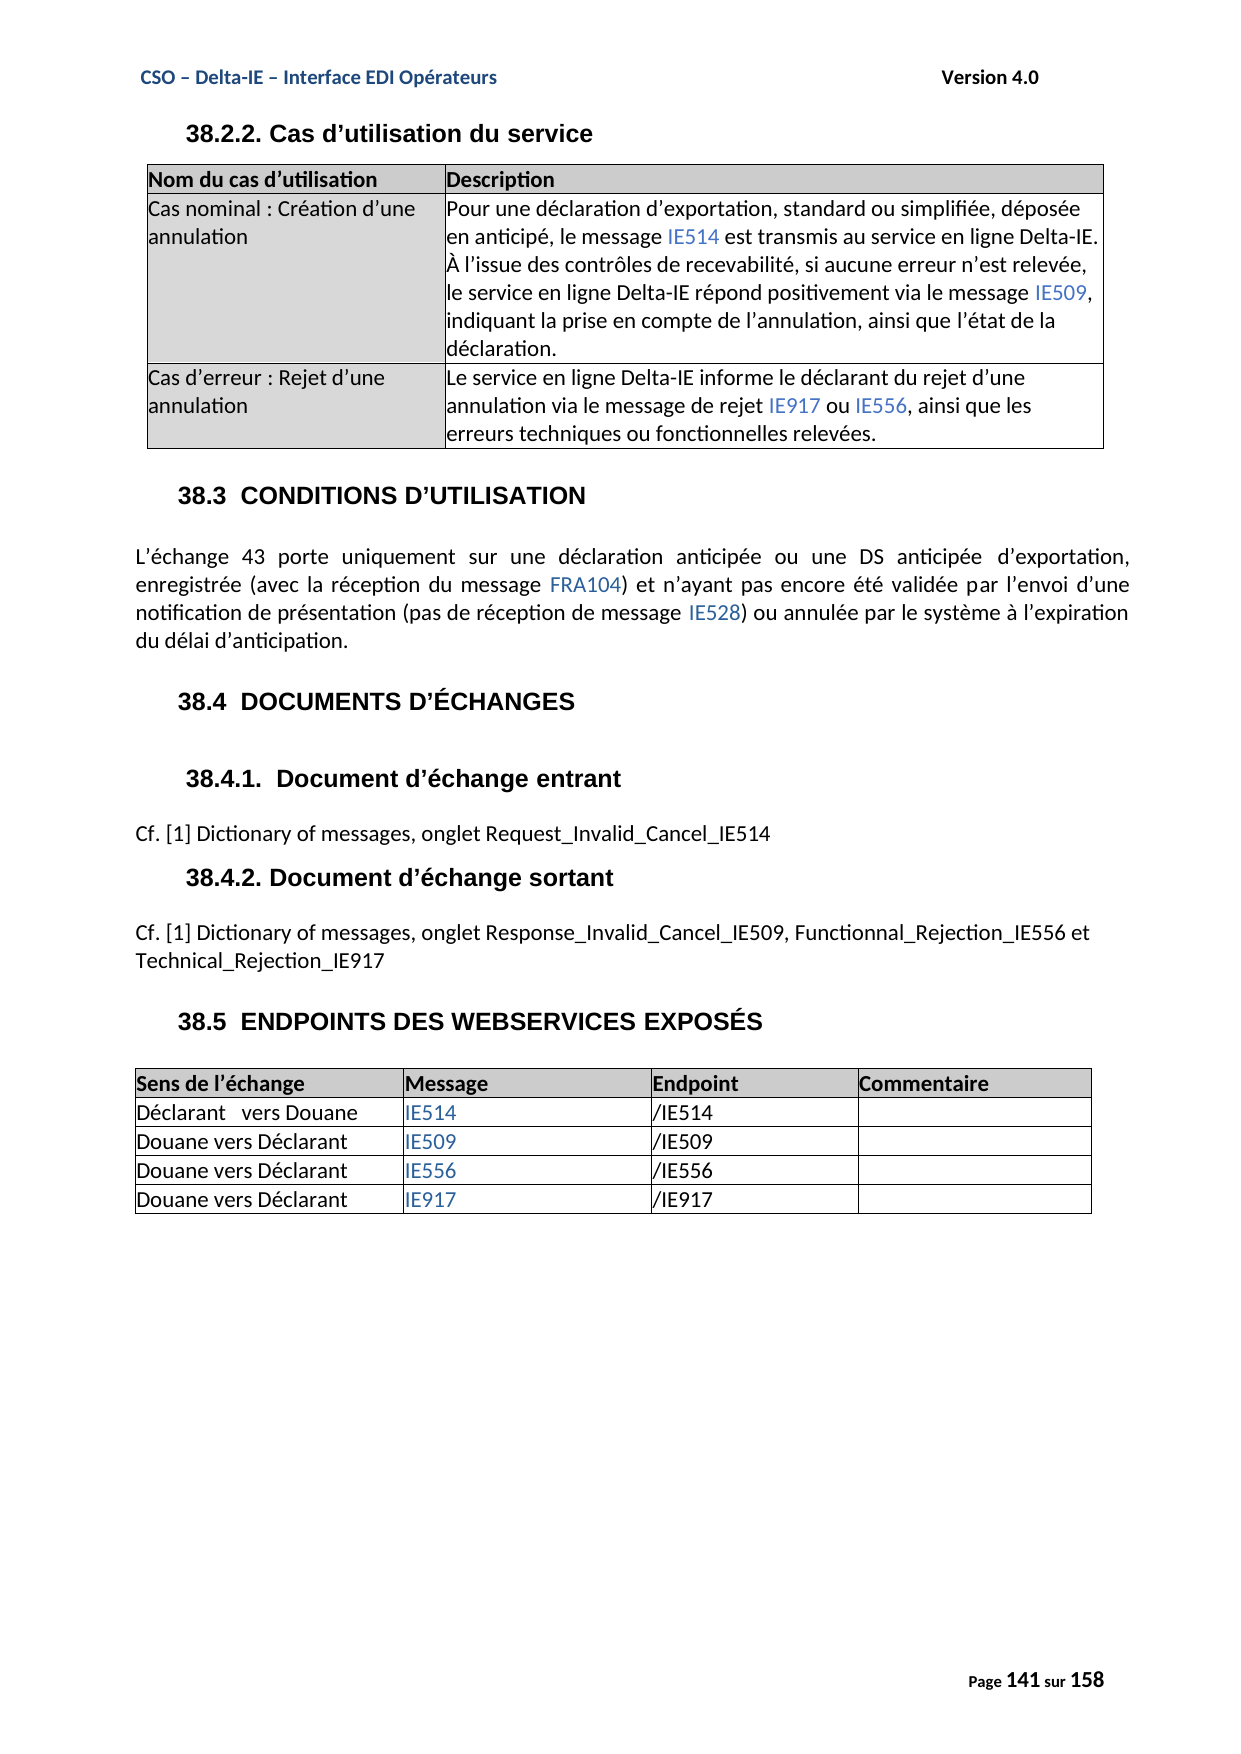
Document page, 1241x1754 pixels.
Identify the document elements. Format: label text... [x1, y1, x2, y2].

subtitle Document d’échange entrant [186, 764, 1130, 793]
text Cf. [1] Dictionary of messages, onglet Response_Invalid_Cancel_IE509, Functionnal_Rejection_IE556 et Technical_Rejection_IE917 [135, 918, 1130, 974]
subtitle DOCUMENTS D’ÉCHANGES [171, 687, 1130, 716]
table_cell Déclarant vers Douane [136, 1098, 403, 1126]
table_header Sens de l’échange [136, 1069, 403, 1097]
table_header Commentaire [859, 1069, 1091, 1097]
subtitle CONDITIONS D’UTILISATION [171, 481, 1130, 510]
table_cell Pour une déclaration d’exportation, standard ou simplifiée, déposée en anticipé, le message IE514 est transmis au service en ligne Delta-IE. À l’issue des contrôles de recevabilité, si aucune erreur n’est relevée, le service en ligne Delta-IE répond positivement via le message IE509, indiquant la prise en compte de l’annulation, ainsi que l’état de la déclaration. [446, 194, 1103, 362]
table_header Nom du cas d’utilisation [148, 165, 445, 193]
table_header Endpoint [652, 1069, 858, 1097]
table_header Description [446, 165, 1103, 193]
table_cell /IE509 [652, 1127, 858, 1155]
table_header Message [404, 1069, 651, 1097]
table_cell IE509 [404, 1127, 651, 1155]
table_cell Douane vers Déclarant [136, 1127, 403, 1155]
table_cell IE917 [404, 1185, 651, 1213]
table_cell Douane vers Déclarant [136, 1185, 403, 1213]
subtitle ENDPOINTS DES WEBSERVICES EXPOSÉS [171, 1007, 1130, 1035]
table_cell [859, 1098, 1091, 1126]
table_cell /IE556 [652, 1156, 858, 1184]
table_cell Le service en ligne Delta-IE informe le déclarant du rejet d’une annulation via le message de rejet IE917 ou IE556, ainsi que les erreurs techniques ou fonctionnelles relevées. [446, 364, 1103, 448]
table_cell Douane vers Déclarant [136, 1156, 403, 1184]
table_cell Cas d’erreur : Rejet d’une annulation [148, 364, 445, 448]
subtitle Cas d’utilisation du service [186, 119, 1130, 148]
table_cell IE514 [404, 1098, 651, 1126]
table_cell /IE514 [652, 1098, 858, 1126]
table_cell Cas nominal : Création d’une annulation [148, 194, 445, 362]
table_cell [859, 1156, 1091, 1184]
table_cell IE556 [404, 1156, 651, 1184]
subtitle Document d’échange sortant [186, 863, 1130, 892]
table_cell /IE917 [652, 1185, 858, 1213]
table_cell [859, 1185, 1091, 1213]
text Cf. [1] Dictionary of messages, onglet Request_Invalid_Cancel_IE514 [135, 819, 1130, 847]
text L’échange 43 porte uniquement sur une déclaration anticipée ou une DS anticipée d’exportation, enregistrée (avec la réception du message FRA104) et n’ayant pas encore été validée par l’envoi d’une notification de présentation (pas de réception de message IE528) ou annulée par le système à l’expiration du délai d’anticipation. [135, 542, 1130, 654]
table_cell [859, 1127, 1091, 1155]
